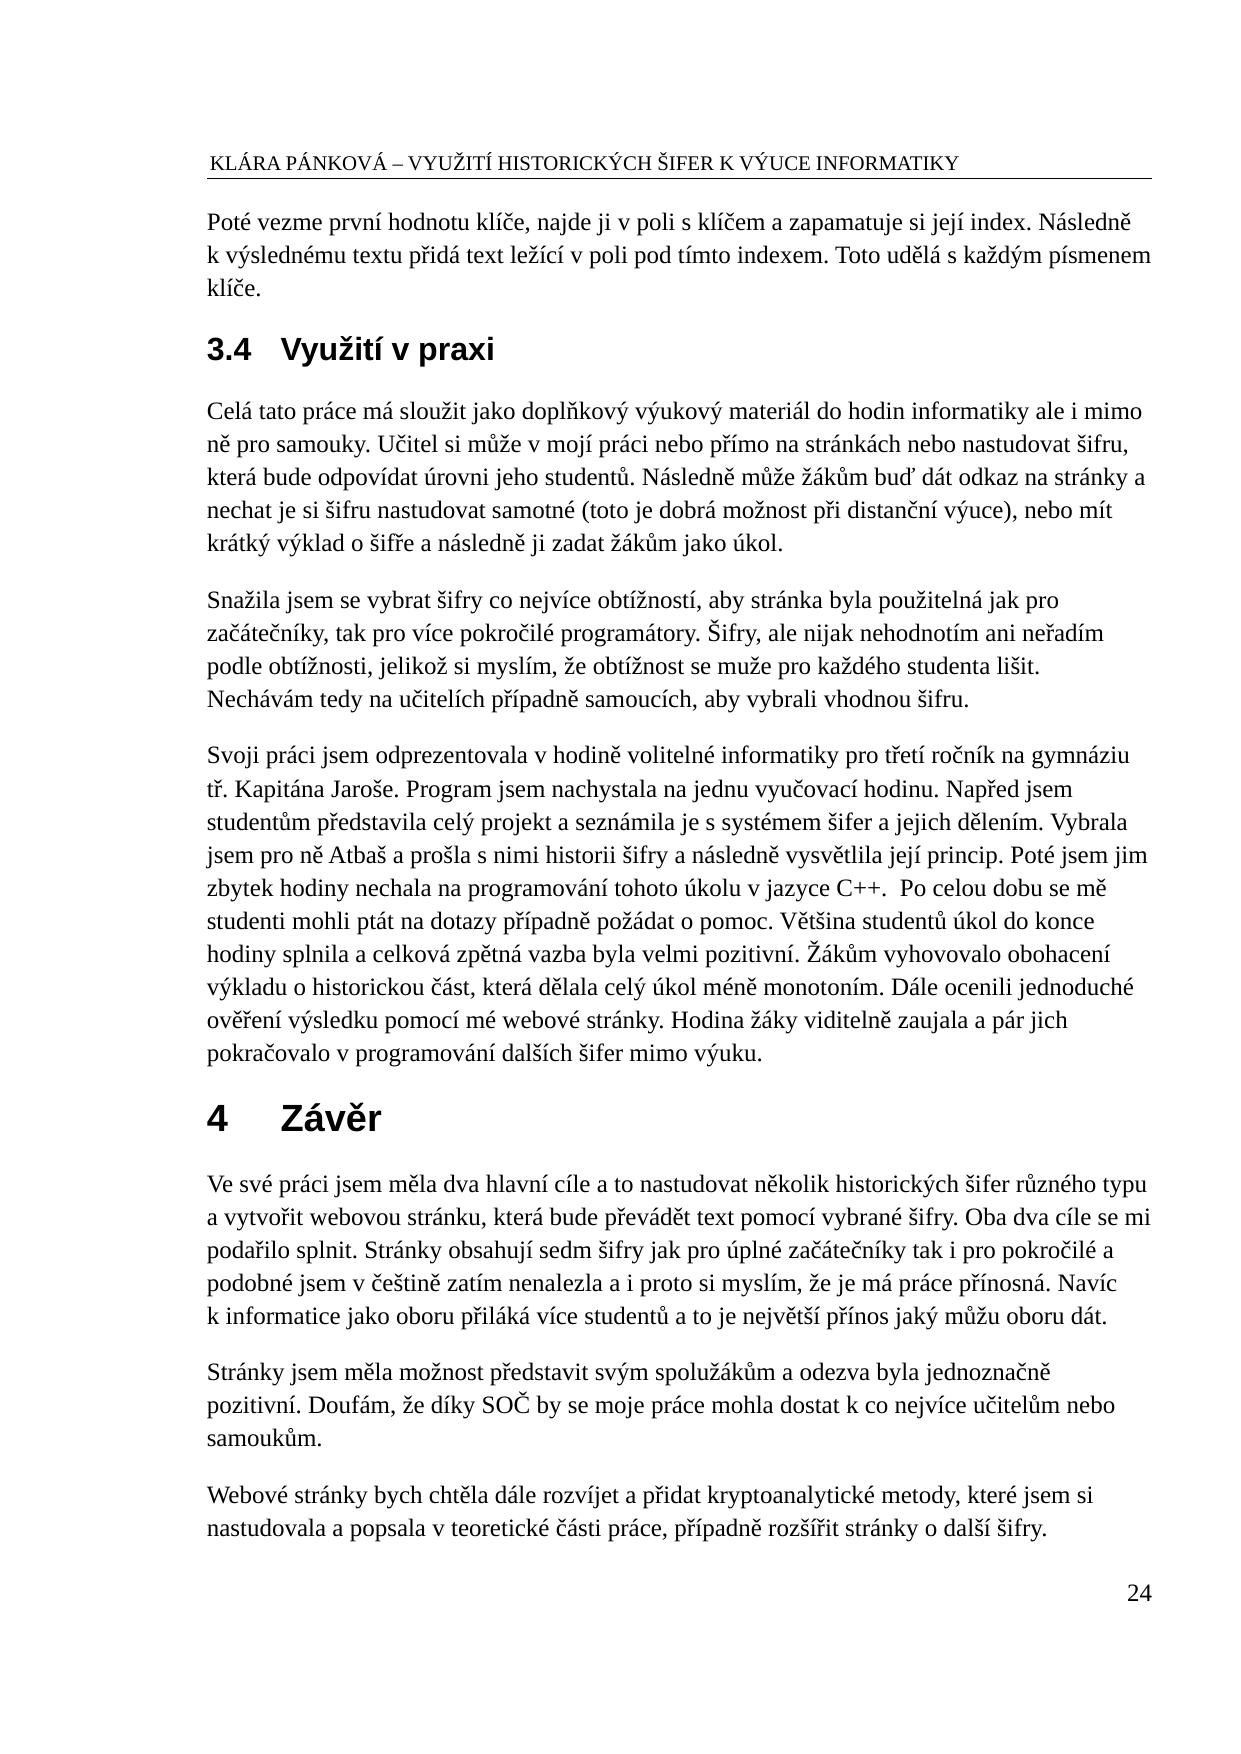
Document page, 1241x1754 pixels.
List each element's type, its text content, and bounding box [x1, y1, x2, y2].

subtitle Závěr [207, 1096, 1152, 1139]
text Celá tato práce má sloužit jako doplňkový výukový materiál do hodin informatiky ale i mimo ně pro samouky. Učitel si může v mojí práci nebo přímo na stránkách nebo nastudovat šifru, která bude odpovídat úrovni jeho studentů. Následně může žákům buď dát odkaz na stránky a nechat je si šifru nastudovat samotné (toto je dobrá možnost při distanční výuce), nebo mít krátký výklad o šifře a následně ji zadat žákům jako úkol. [207, 396, 1152, 557]
text Ve své práci jsem měla dva hlavní cíle a to nastudovat několik historických šifer různého typu a vytvořit webovou stránku, která bude převádět text pomocí vybrané šifry. Oba dva cíle se mi podařilo splnit. Stránky obsahují sedm šifry jak pro úplné začátečníky tak i pro pokročilé a podobné jsem v češtině zatím nenalezla a i proto si myslím, že je má práce přínosná. Navíc k informatice jako oboru přiláká více studentů a to je největší přínos jaký můžu oboru dát. [207, 1169, 1152, 1329]
text Stránky jsem měla možnost představit svým spolužákům a odezva byla jednoznačně pozitivní. Doufám, že díky SOČ by se moje práce mohla dostat k co nejvíce učitelům nebo samoukům. [207, 1357, 1152, 1452]
text Snažila jsem se vybrat šifry co nejvíce obtížností, aby stránka byla použitelná jak pro začátečníky, tak pro více pokročilé programátory. Šifry, ale nijak nehodnotím ani neřadím podle obtížnosti, jelikož si myslím, že obtížnost se muže pro každého studenta lišit. Nechávám tedy na učitelích případně samoucích, aby vybrali vhodnou šifru. [207, 585, 1152, 713]
text Svoji práci jsem odprezentovala v hodině volitelné informatiky pro třetí ročník na gymnáziu tř. Kapitána Jaroše. Program jsem nachystala na jednu vyučovací hodinu. Napřed jsem studentům představila celý projekt a seznámila je s systémem šifer a jejich dělením. Vybrala jsem pro ně Atbaš a prošla s nimi historii šifry a následně vysvětlila její princip. Poté jsem jim zbytek hodiny nechala na programování tohoto úkolu v jazyce C++. Po celou dobu se mě studenti mohli ptát na dotazy případně požádat o pomoc. Většina studentů úkol do konce hodiny splnila a celková zpětná vazba byla velmi pozitivní. Žákům vyhovovalo obohacení výkladu o historickou část, která dělala celý úkol méně monotoním. Dále ocenili jednoduché ověření výsledku pomocí mé webové stránky. Hodina žáky viditelně zaujala a pár jich pokračovalo v programování dalších šifer mimo výuku. [207, 741, 1152, 1067]
subtitle Využití v praxi [207, 330, 1152, 367]
text Webové stránky bych chtěla dále rozvíjet a přidat kryptoanalytické metody, které jsem si nastudovala a popsala v teoretické části práce, případně rozšířit stránky o další šifry. [207, 1480, 1152, 1542]
text Poté vezme první hodnotu klíče, najde ji v poli s klíčem a zapamatuje si její index. Následně k výslednému textu přidá text ležící v poli pod tímto indexem. Toto udělá s každým písmenem klíče. [207, 207, 1152, 302]
